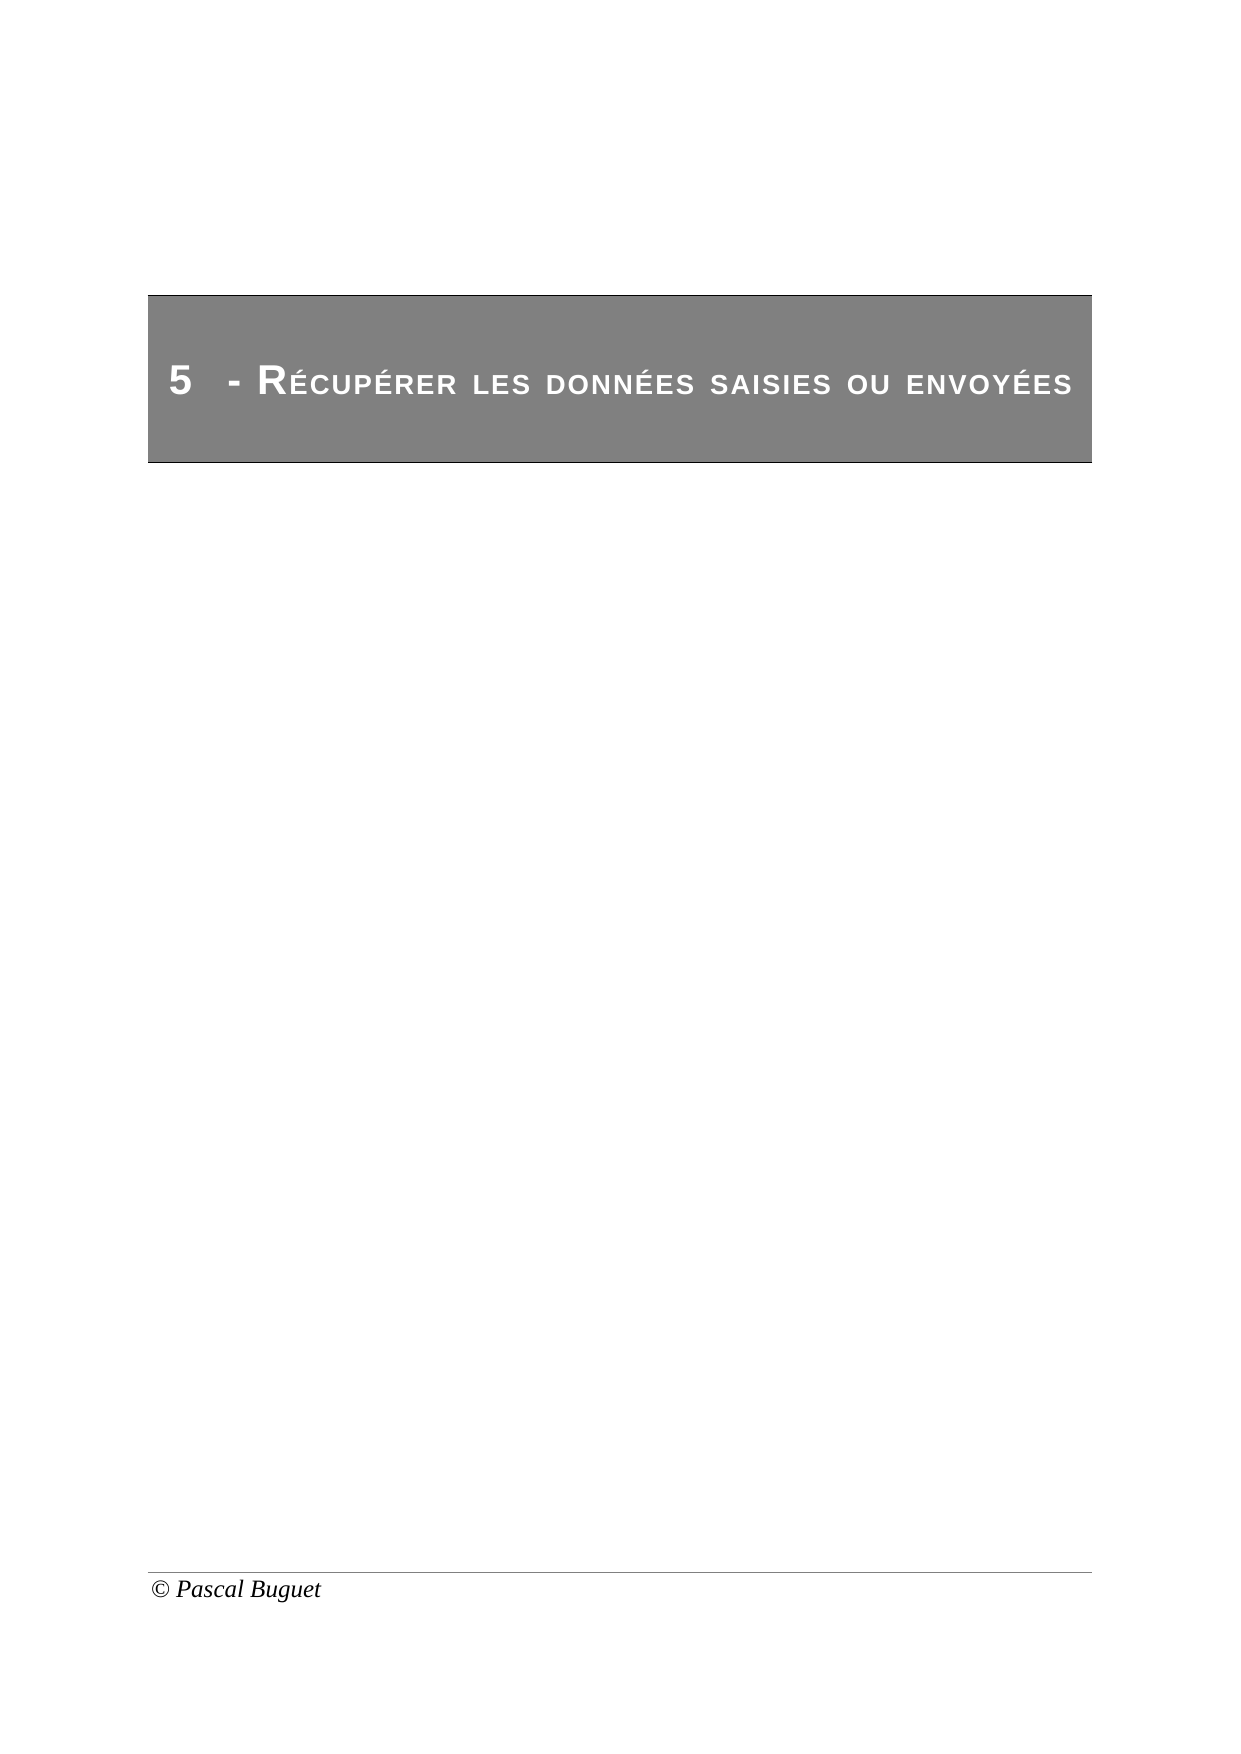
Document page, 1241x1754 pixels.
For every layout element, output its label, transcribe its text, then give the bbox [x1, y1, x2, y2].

subtitle - Récupérer les données saisies ou envoyées [148, 296, 1092, 462]
